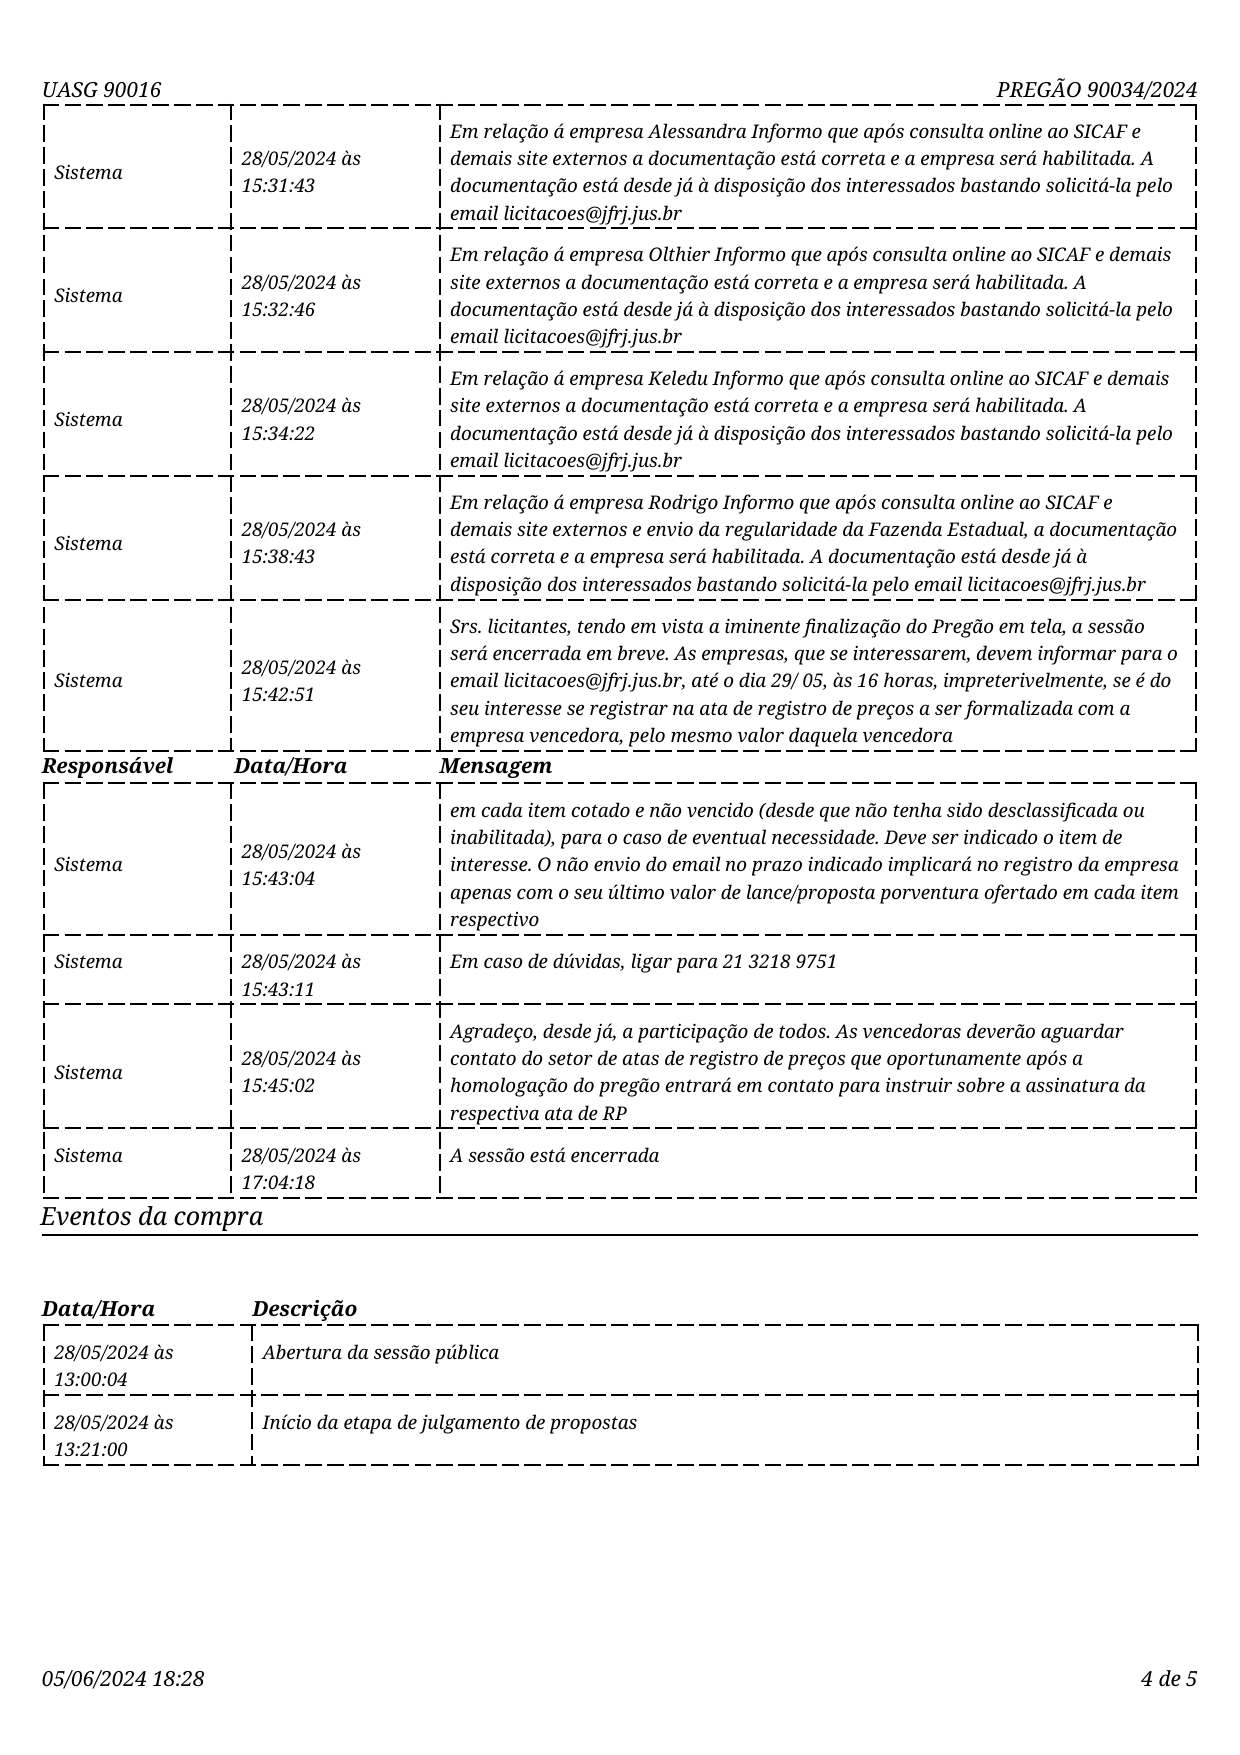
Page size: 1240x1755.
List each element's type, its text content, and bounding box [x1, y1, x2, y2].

text Eventos da compra [40, 1199, 1200, 1233]
table_cell Em relação á empresa Keledu Informo que após consulta online ao SICAF e demais site externos a documentação está correta e a empresa será habilitada. A documentação está desde já à disposição dos interessados bastando solicitá-la pelo email licitacoes@jfrj.jus.br [440, 351, 1196, 475]
text Responsável Data/Hora Mensagem [42, 752, 1200, 780]
table_cell Sistema [44, 104, 231, 227]
table_cell 28/05/2024 às 15:43:11 [231, 934, 439, 1003]
table_header em cada item cotado e não vencido (desde que não tenha sido desclassificada ou inabilitada), para o caso de eventual necessidade. Deve ser indicado o item de interesse. O não envio do email no prazo indicado implicará no registro da empresa apenas com o seu último valor de lance/proposta porventura ofertado em cada item respectivo [440, 782, 1196, 934]
table_cell A sessão está encerrada [440, 1127, 1196, 1197]
text Data/Hora Descrição [42, 1294, 1200, 1322]
table_cell 28/05/2024 às 15:32:46 [231, 227, 439, 351]
table_cell Em caso de dúvidas, ligar para 21 3218 9751 [440, 934, 1196, 1003]
table_cell 28/05/2024 às 15:45:02 [231, 1003, 439, 1127]
table_cell Sistema [44, 599, 231, 749]
table_cell Sistema [44, 934, 231, 1003]
table_cell Agradeço, desde já, a participação de todos. As vencedoras deverão aguardar contato do setor de atas de registro de preços que oportunamente após a homologação do pregão entrará em contato para instruir sobre a assinatura da respectiva ata de RP [440, 1003, 1196, 1127]
table_header 28/05/2024 às 15:43:04 [231, 782, 439, 934]
table_cell Sistema [44, 1127, 231, 1197]
table_cell Sistema [44, 475, 231, 598]
table_cell Em relação á empresa Rodrigo Informo que após consulta online ao SICAF e demais site externos e envio da regularidade da Fazenda Estadual, a documentação está correta e a empresa será habilitada. A documentação está desde já à disposição dos interessados bastando solicitá-la pelo email licitacoes@jfrj.jus.br [440, 475, 1196, 598]
table_cell 28/05/2024 às 15:31:43 [231, 104, 439, 227]
table_cell 28/05/2024 às 17:04:18 [231, 1127, 439, 1197]
table_cell 28/05/2024 às 15:38:43 [231, 475, 439, 598]
table_cell Sistema [44, 227, 231, 351]
table_cell 28/05/2024 às 15:34:22 [231, 351, 439, 475]
table_cell Em relação á empresa Olthier Informo que após consulta online ao SICAF e demais site externos a documentação está correta e a empresa será habilitada. A documentação está desde já à disposição dos interessados bastando solicitá-la pelo email licitacoes@jfrj.jus.br [440, 227, 1196, 351]
table_cell 28/05/2024 às 15:42:51 [231, 599, 439, 749]
table_header 28/05/2024 às 13:00:04 [44, 1324, 252, 1394]
table_header Abertura da sessão pública [252, 1324, 1198, 1394]
table_cell Início da etapa de julgamento de propostas [252, 1394, 1198, 1463]
table_cell 28/05/2024 às 13:21:00 [44, 1394, 252, 1463]
table_header Sistema [44, 782, 231, 934]
table_cell Sistema [44, 351, 231, 475]
table_cell Em relação á empresa Alessandra Informo que após consulta online ao SICAF e demais site externos a documentação está correta e a empresa será habilitada. A documentação está desde já à disposição dos interessados bastando solicitá-la pelo email licitacoes@jfrj.jus.br [440, 104, 1196, 227]
table_cell Sistema [44, 1003, 231, 1127]
table_cell Srs. licitantes, tendo em vista a iminente finalização do Pregão em tela, a sessão será encerrada em breve. As empresas, que se interessarem, devem informar para o email licitacoes@jfrj.jus.br, até o dia 29/ 05, às 16 horas, impreterivelmente, se é do seu interesse se registrar na ata de registro de preços a ser formalizada com a empresa vencedora, pelo mesmo valor daquela vencedora [440, 599, 1196, 749]
